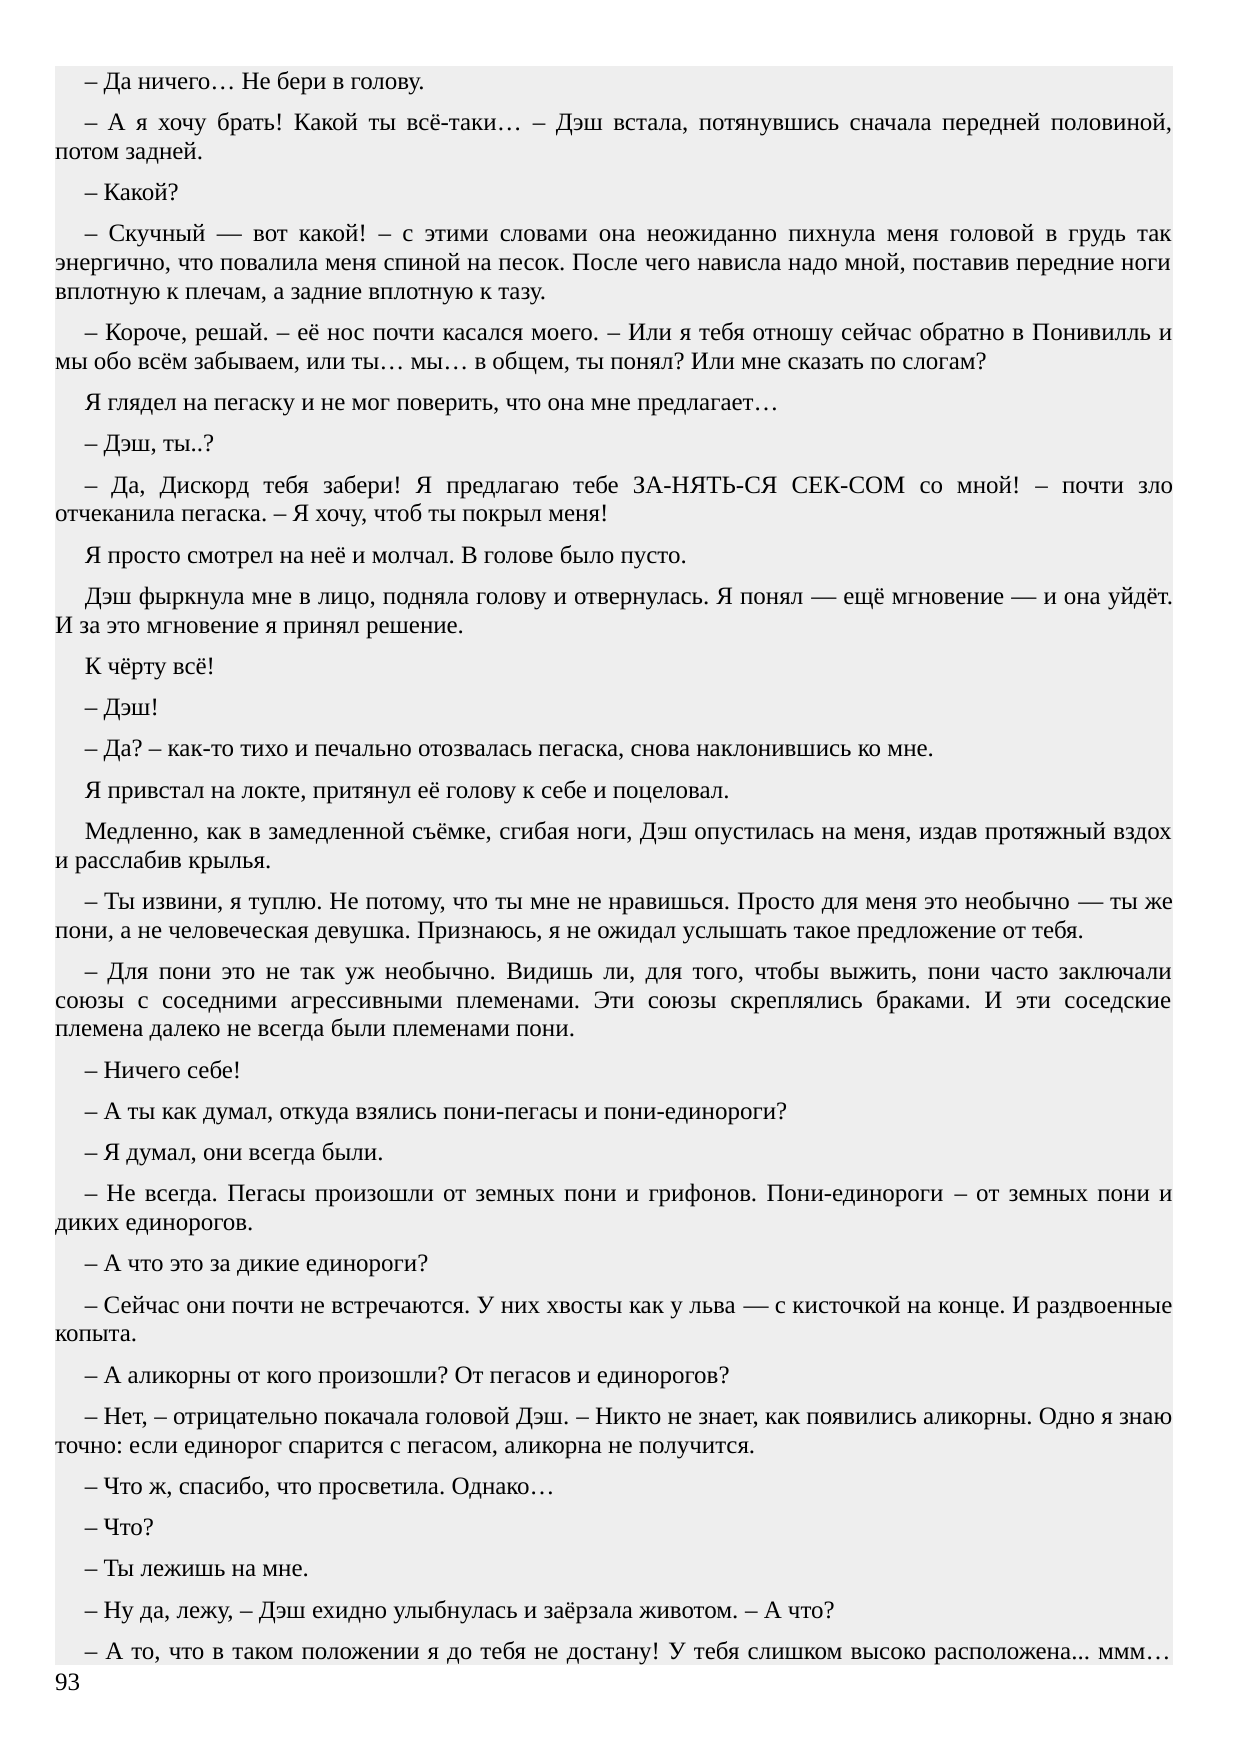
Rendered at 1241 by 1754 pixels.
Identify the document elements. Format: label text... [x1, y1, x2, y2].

text К чёрту всё! [55, 651, 1173, 680]
text Медленно, как в замедленной съёмке, сгибая ноги, Дэш опустилась на меня, издав протяжный вздох и расслабив крылья. [55, 816, 1173, 873]
text – Скучный — вот какой! – с этими словами она неожиданно пихнула меня головой в грудь так энергично, что повалила меня спиной на песок. После чего нависла надо мной, поставив передние ноги вплотную к плечам, а задние вплотную к тазу. [55, 218, 1173, 305]
text – А ты как думал, откуда взялись пони-пегасы и пони-единороги? [55, 1096, 1173, 1125]
text – Я думал, они всегда были. [55, 1137, 1173, 1166]
text – Сейчас они почти не встречаются. У них хвосты как у льва — с кисточкой на конце. И раздвоенные копыта. [55, 1290, 1173, 1347]
text – Какой? [55, 177, 1173, 206]
text – Ничего себе! [55, 1055, 1173, 1083]
text – А я хочу брать! Какой ты всё-таки… – Дэш встала, потянувшись сначала передней половиной, потом задней. [55, 107, 1173, 165]
text – Да, Дискорд тебя забери! Я предлагаю тебе ЗА-НЯТЬ-СЯ СЕК-СОМ со мной! – почти зло отчеканила пегаска. – Я хочу, чтоб ты покрыл меня! [55, 470, 1173, 527]
text Я просто смотрел на неё и молчал. В голове было пусто. [55, 540, 1173, 568]
text – Ну да, лежу, – Дэш ехидно улыбнулась и заёрзала животом. – А что? [55, 1595, 1173, 1623]
text – Для пони это не так уж необычно. Видишь ли, для того, чтобы выжить, пони часто заключали союзы с соседними агрессивными племенами. Эти союзы скреплялись браками. И эти соседские племена далеко не всегда были племенами пони. [55, 956, 1173, 1042]
text Я глядел на пегаску и не мог поверить, что она мне предлагает… [55, 387, 1173, 416]
text – А что это за дикие единороги? [55, 1248, 1173, 1277]
text – Короче, решай. – её нос почти касался моего. – Или я тебя отношу сейчас обратно в Понивилль и мы обо всём забываем, или ты… мы… в общем, ты понял? Или мне сказать по слогам? [55, 317, 1173, 375]
text – А аликорны от кого произошли? От пегасов и единорогов? [55, 1360, 1173, 1388]
text – Дэш, ты..? [55, 428, 1173, 457]
text – Что? [55, 1512, 1173, 1541]
text – Дэш! [55, 692, 1173, 721]
text Я привстал на локте, притянул её голову к себе и поцеловал. [55, 775, 1173, 803]
text – Да ничего… Не бери в голову. [55, 66, 1173, 95]
text Дэш фыркнула мне в лицо, подняла голову и отвернулась. Я понял — ещё мгновение — и она уйдёт. И за это мгновение я принял решение. [55, 581, 1173, 638]
text – Нет, – отрицательно покачала головой Дэш. – Никто не знает, как появились аликорны. Одно я знаю точно: если единорог спарится с пегасом, аликорна не получится. [55, 1401, 1173, 1458]
text – Не всегда. Пегасы произошли от земных пони и грифонов. Пони-единороги – от земных пони и диких единорогов. [55, 1178, 1173, 1236]
text – Да? – как-то тихо и печально отозвалась пегаска, снова наклонившись ко мне. [55, 733, 1173, 762]
text – Ты извини, я туплю. Не потому, что ты мне не нравишься. Просто для меня это необычно — ты же пони, а не человеческая девушка. Признаюсь, я не ожидал услышать такое предложение от тебя. [55, 886, 1173, 943]
text – Что ж, спасибо, что просветила. Однако… [55, 1471, 1173, 1500]
text – Ты лежишь на мне. [55, 1553, 1173, 1582]
text – А то, что в таком положении я до тебя не достану! У тебя слишком высоко расположена... ммм… [55, 1636, 1173, 1665]
